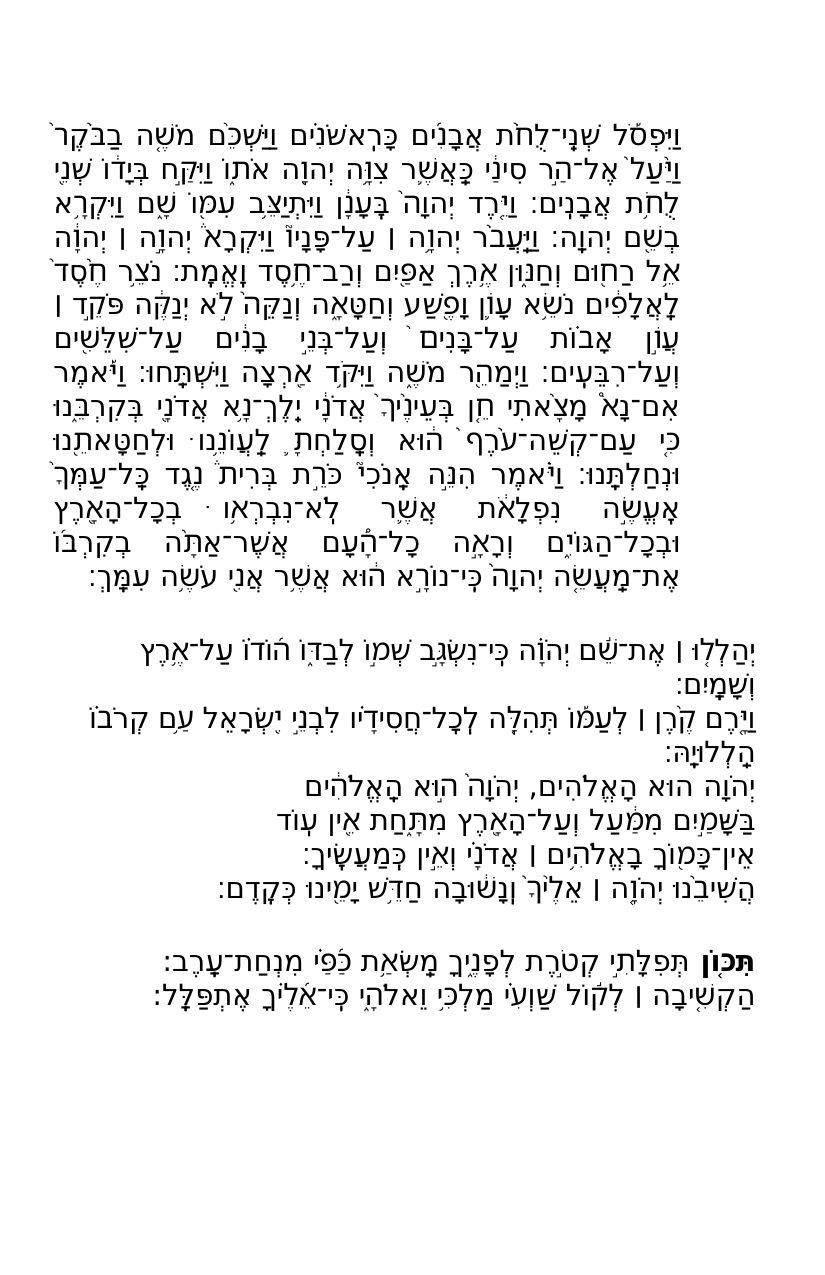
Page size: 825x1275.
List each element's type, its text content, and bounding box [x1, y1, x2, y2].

text הַקְשִׁ֤יבָה ׀ לְק֬וֹל שַׁוְעִ֗י מַלְכִּ֥י וֵאלֹהָ֑י כִּֽי־אֵ֝לֶ֗יךָ אֶתְפַּלָּֽל: [53, 978, 756, 1012]
text יְהֹוָה הוּא הָאֱלֹהִים, יְהֹוָה֙ ה֣וּא הָֽאֱלֹהִ֔ים [53, 769, 756, 803]
text וַיִּפְסֹ֡ל שְׁנֵֽי־לֻחֹ֨ת אֲבָנִ֜ים כָּרִֽאשֹׁנִ֗ים וַיַּשְׁכֵּ֨ם מֹשֶׁ֤ה בַבֹּ֨קֶר֙ וַיַּ֨עַל֙ אֶל־הַ֣ר סִינַ֔י כַּֽאֲשֶׁ֛ר צִוָּ֥ה יְהוָ֖ה אֹת֑וֹ וַיִּקַּ֣ח בְּיָד֔וֹ שְׁנֵ֖י לֻחֹ֥ת אֲבָנִֽים׃ וַיֵּ֤רֶד יְהוָה֙ בֶּֽעָנָ֔ן וַיִּתְיַצֵּ֥ב עִמּ֖וֹ שָׁ֑ם וַיִּקְרָ֥א בְשֵׁ֖ם יְהוָֽה׃ וַיַּֽעֲבֹ֨ר יְהוָ֥ה ׀ עַל־פָּנָיו֮ וַיִּקְרָא֒ יְהוָ֣ה ׀ יְהוָ֔ה אֵ֥ל רַח֖וּם וְחַנּ֑וּן אֶ֥רֶךְ אַפַּ֖יִם וְרַב־חֶ֥סֶד וֶֽאֱמֶֽת׃ נֹצֵ֥ר חֶ֨סֶד֙ לָֽאֲלָפִ֔ים נֹשֵׂ֥א עָוֺ֛ן וָפֶ֖שַׁע וְחַטָּאָ֑ה וְנַקֵּה֙ לֹ֣א יְנַקֶּ֔ה פֹּקֵ֣ד ׀ עֲוֺ֣ן אָב֗וֹת עַל־בָּנִים֙ וְעַל־בְּנֵ֣י בָנִ֔ים עַל־שִׁלֵּשִׁ֖ים וְעַל־רִבֵּעִֽים׃ וַיְמַהֵ֖ר מֹשֶׁ֑ה וַיִּקֹּ֥ד אַ֖רְצָה וַיִּשְׁתָּֽחוּ׃ וַיֹּ֡אמֶר אִם־נָא֩ מָצָ֨אתִי חֵ֤ן בְּעֵינֶ֨יךָ֙ אֲדֹנָ֔י יֵֽלֶךְ־נָ֥א אֲדֹנָ֖י בְּקִרְבֵּ֑נוּ כִּ֤י עַם־קְשֵׁה־עֹ֨רֶף֙ ה֔וּא וְסָֽלַחְתָּ֛ לַֽעֲוֺנֵ֥נוּ וּלְחַטָּאתֵ֖נוּ וּנְחַלְתָּֽנוּ׃ וַיֹּ֗אמֶר הִנֵּ֣ה אָֽנֹכִי֮ כֹּרֵ֣ת בְּרִית֒ נֶ֤גֶד כָּֽל־עַמְּךָ֙ אֶֽעֱשֶׂ֣ה נִפְלָאֹ֔ת אֲשֶׁ֛ר לֹֽא־נִבְרְא֥וּ בְכָל־הָאָ֖רֶץ וּבְכָל־הַגּוֹיִ֑ם וְרָאָ֣ה כָל־הָ֠עָם אֲשֶׁר־אַתָּ֨ה בְקִרְבּ֜וֹ אֶת־מַֽעֲשֵׂ֤ה יְהוָה֙ כִּֽי־נוֹרָ֣א ה֔וּא אֲשֶׁ֥ר אֲנִ֖י עֹשֶׂ֥ה עִמָּֽךְ׃ [53, 118, 681, 593]
text תִּכּ֤וֹן תְּפִלָּתִ֣י קְטֹ֣רֶת לְפָנֶ֑יךָ מַֽשְׂאַ֥ת כַּ֝פַּ֗י מִנְחַת־עָֽרֶב: [53, 944, 756, 978]
text יְהַלְל֤וּ ׀ אֶת־שֵׁ֬ם יְהֹוָ֗ה כִּֽי־נִשְׂגָּ֣ב שְׁמ֣וֹ לְבַדּ֑וֹ ה֝וֹד֗וֹ עַל־אֶ֥רֶץ וְשָׁמָֽיִם׃ [53, 633, 756, 701]
text אֵין־כָּמ֖וֹךָ בָאֱלֹהִ֥ים ׀ אֲדֹנָ֗י וְאֵ֣ין כְּֽמַעֲשֶֽׂיךָ׃ [53, 837, 756, 871]
text בַּשָּׁמַ֣יִם מִמַּ֔עַל וְעַל־הָאָ֖רֶץ מִתָּ֑חַת אֵ֖ין עֽוֹד [53, 803, 756, 837]
text הֲשִׁיבֵ֨נוּ יְהֹוָ֤ה ׀ אֵלֶ֙יךָ֙ וְֽנָשׁ֔וּבָה חַדֵּ֥שׁ יָמֵ֖ינוּ כְּקֶֽדֶם׃ [53, 871, 756, 905]
text וַיָּ֤רֶם קֶ֨רֶן ׀ לְעַמּ֡וֹ תְּהִלָּ֤ה לְֽכׇל־חֲסִידָ֗יו לִבְנֵ֣י יִ֭שְׂרָאֵל עַ֥ם קְרֹב֗וֹ הַֽלְלוּיָֽהּ׃ [53, 701, 756, 769]
